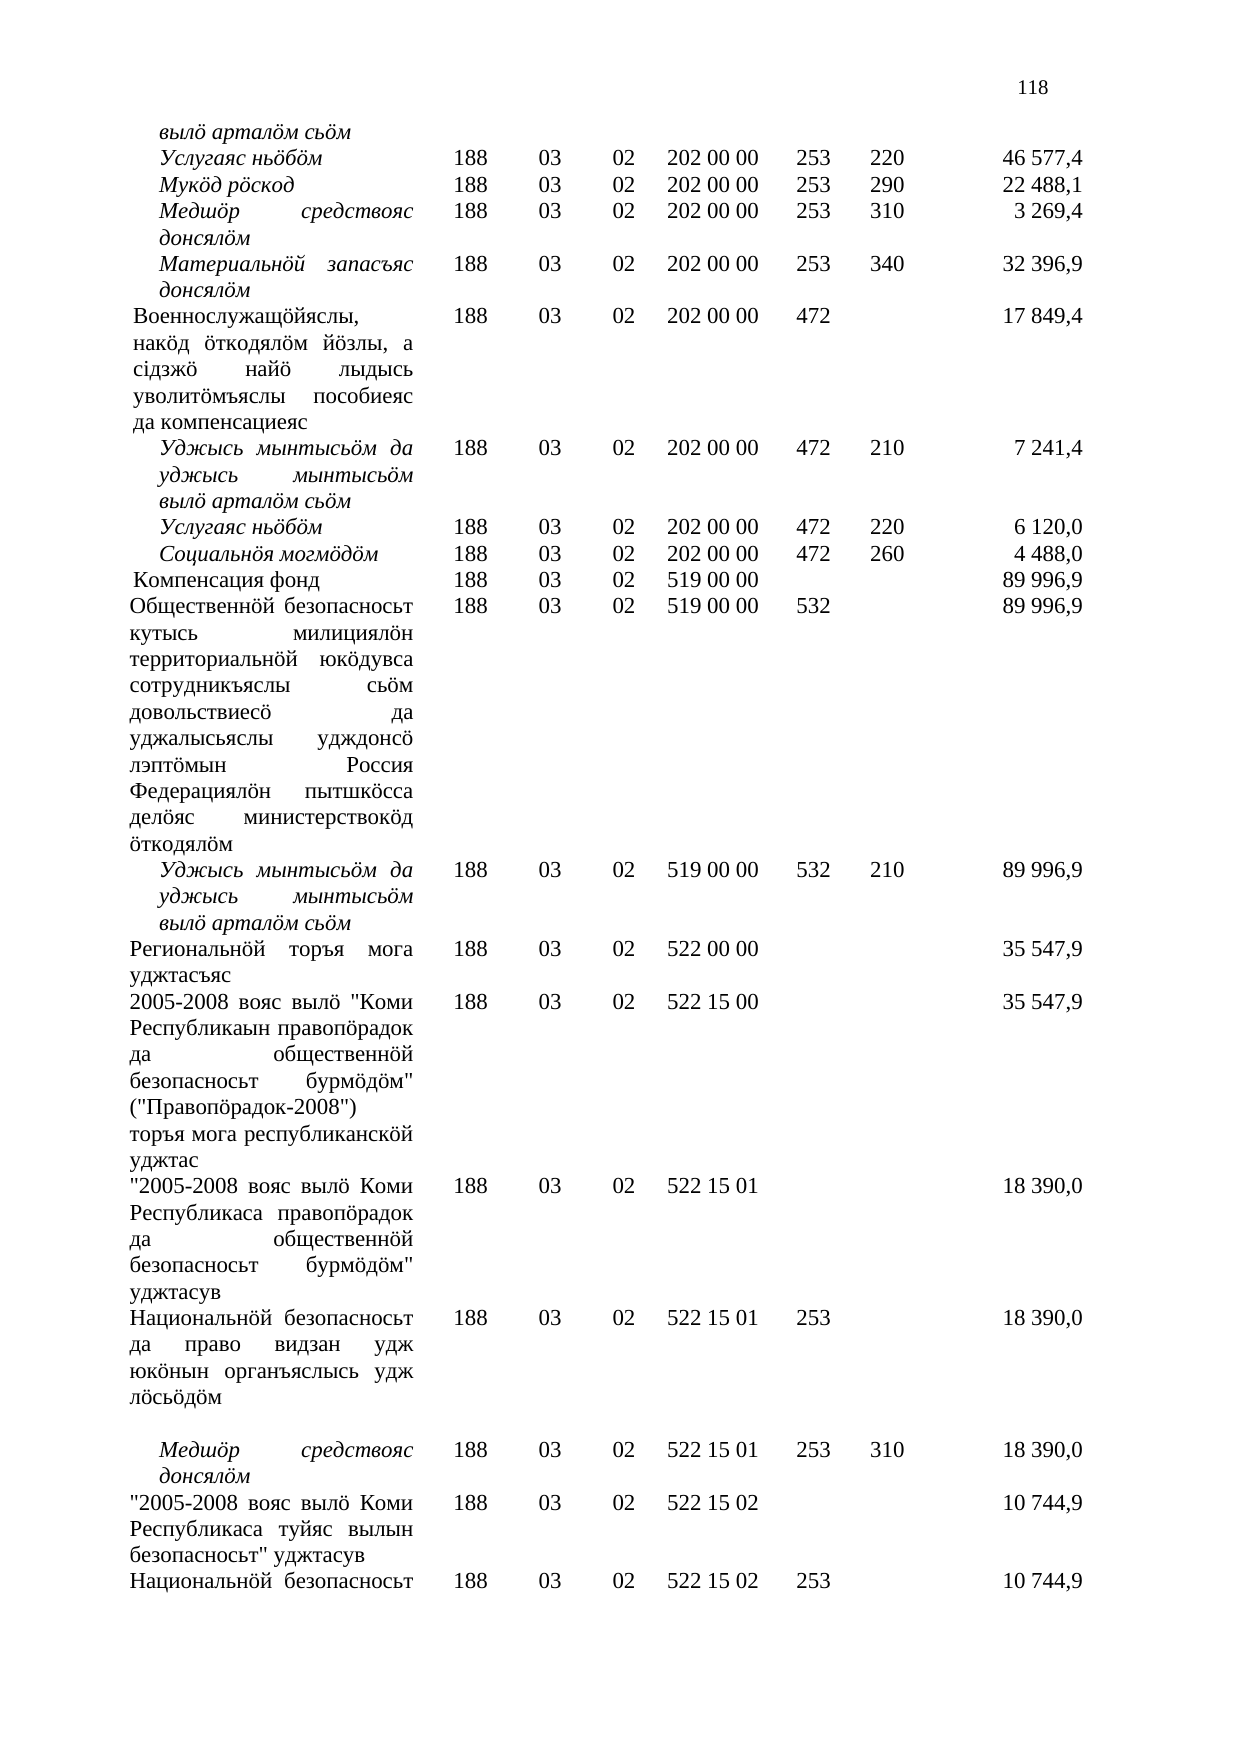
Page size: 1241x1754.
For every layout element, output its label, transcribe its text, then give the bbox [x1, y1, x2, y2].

table_cell 10 744,9 [916, 1489, 1094, 1568]
table_cell 202 00 00 [646, 171, 779, 197]
table_cell Национальнöй безопасносьт да право видзан удж юкöнын органъяслысь удж лöсьöдöм [118, 1304, 425, 1436]
table_cell 188 [425, 197, 498, 250]
table_cell Общественнöй безопасносьт кутысь милициялöн территориальнöй юкöдувса сотрудникъяслы сьöм довольствиесö да уджалысьяслы удждонсö лэптöмын Россия Федерациялöн пытшкöсса делöяс министерствокöд öткодялöм [118, 593, 425, 856]
table_cell 340 [842, 250, 916, 303]
table_cell 02 [573, 145, 646, 171]
table_cell 253 [779, 1304, 842, 1436]
table_cell 188 [425, 540, 498, 566]
table_cell [573, 118, 646, 144]
table_cell 290 [842, 171, 916, 197]
table_cell Материальнöй запасъяс донсялöм [118, 250, 425, 303]
table_cell Компенсация фонд [118, 566, 425, 592]
table_cell 188 [425, 1304, 498, 1436]
table_cell 310 [842, 197, 916, 250]
table_cell 35 547,9 [916, 988, 1094, 1172]
table_cell 03 [499, 1568, 572, 1594]
table_cell 202 00 00 [646, 514, 779, 540]
table_cell [779, 1489, 842, 1568]
table_cell "2005-2008 вояс вылö Коми Республикаса туйяс вылын безопасносьт" уджтасув [118, 1489, 425, 1568]
table_cell [842, 118, 916, 144]
table_cell [842, 1489, 916, 1568]
table_cell Уджысь мынтысьöм да уджысь мынтысьöм вылö арталöм сьöм [118, 856, 425, 935]
table_cell [842, 1172, 916, 1304]
table_cell 02 [573, 171, 646, 197]
table_cell 188 [425, 935, 498, 988]
table_cell 02 [573, 434, 646, 513]
table_cell 310 [842, 1436, 916, 1488]
table_cell 522 15 01 [646, 1304, 779, 1436]
table_cell 210 [842, 856, 916, 935]
table_cell Уджысь мынтысьöм да уджысь мынтысьöм вылö арталöм сьöм [118, 434, 425, 513]
table_cell 472 [779, 303, 842, 434]
table_cell 188 [425, 250, 498, 303]
table_cell 532 [779, 593, 842, 856]
table_cell 6 120,0 [916, 514, 1094, 540]
table_cell 202 00 00 [646, 145, 779, 171]
table_cell 18 390,0 [916, 1436, 1094, 1488]
table_cell 188 [425, 514, 498, 540]
table_cell 253 [779, 1568, 842, 1594]
table_cell 02 [573, 197, 646, 250]
table_cell 253 [779, 1436, 842, 1488]
table_cell 02 [573, 1568, 646, 1594]
table_cell 03 [499, 988, 572, 1172]
table_cell 02 [573, 1489, 646, 1568]
table_cell [842, 1304, 916, 1436]
table_cell 4 488,0 [916, 540, 1094, 566]
table_cell 17 849,4 [916, 303, 1094, 434]
table_cell 188 [425, 566, 498, 592]
table_cell [499, 118, 572, 144]
table_cell Мукöд рöскод [118, 171, 425, 197]
table_cell [842, 566, 916, 592]
table_cell 89 996,9 [916, 593, 1094, 856]
table_cell 03 [499, 856, 572, 935]
table_cell 253 [779, 250, 842, 303]
table_cell 202 00 00 [646, 197, 779, 250]
table_cell [779, 988, 842, 1172]
table_cell 03 [499, 1489, 572, 1568]
table_cell 519 00 00 [646, 856, 779, 935]
table_cell 188 [425, 145, 498, 171]
table_cell 89 996,9 [916, 856, 1094, 935]
table_cell 03 [499, 935, 572, 988]
table_cell Услугаяс ньöбöм [118, 145, 425, 171]
table_cell 02 [573, 540, 646, 566]
table_cell [779, 935, 842, 988]
table_cell 188 [425, 1172, 498, 1304]
table_cell 519 00 00 [646, 566, 779, 592]
table_cell 03 [499, 1304, 572, 1436]
table_cell 03 [499, 303, 572, 434]
table_cell 472 [779, 540, 842, 566]
table_cell 03 [499, 540, 572, 566]
table_cell 03 [499, 145, 572, 171]
table_cell 522 15 02 [646, 1489, 779, 1568]
table_cell 188 [425, 1436, 498, 1488]
table_cell 210 [842, 434, 916, 513]
table_cell 35 547,9 [916, 935, 1094, 988]
table_cell 188 [425, 434, 498, 513]
table_cell 532 [779, 856, 842, 935]
table_cell [425, 118, 498, 144]
table_cell Медшöр средствояс донсялöм [118, 1436, 425, 1488]
table_cell 03 [499, 250, 572, 303]
table_cell 2005-2008 вояс вылö "Коми Республикаын правопöрадок да общественнöй безопасносьт бурмöдöм" ("Правопöрадок-2008") торъя мога республиканскöй уджтас [118, 988, 425, 1172]
table_cell [646, 118, 779, 144]
table_cell 02 [573, 856, 646, 935]
table_cell 472 [779, 434, 842, 513]
table_cell 253 [779, 197, 842, 250]
table_cell [842, 935, 916, 988]
table_cell 220 [842, 145, 916, 171]
table_cell 03 [499, 1172, 572, 1304]
table_cell 89 996,9 [916, 566, 1094, 592]
table_cell 519 00 00 [646, 593, 779, 856]
table_cell [842, 988, 916, 1172]
table_cell 02 [573, 514, 646, 540]
table_cell 02 [573, 988, 646, 1172]
table_cell Медшöр средствояс донсялöм [118, 197, 425, 250]
table_cell 522 15 02 [646, 1568, 779, 1594]
table_cell 202 00 00 [646, 434, 779, 513]
table_cell 220 [842, 514, 916, 540]
table_cell 188 [425, 1489, 498, 1568]
table_cell 03 [499, 1436, 572, 1488]
table_cell 32 396,9 [916, 250, 1094, 303]
table_cell 253 [779, 171, 842, 197]
table_cell 7 241,4 [916, 434, 1094, 513]
table_cell 202 00 00 [646, 303, 779, 434]
table_cell 188 [425, 856, 498, 935]
table_cell 02 [573, 566, 646, 592]
table_cell [779, 118, 842, 144]
table_cell 188 [425, 171, 498, 197]
table_cell Военнослужащöйяслы, накöд öткодялöм йöзлы, а сiдзжö найö лыдысь уволитöмъяслы пособиеяс да компенсациеяс [118, 303, 425, 434]
table_cell 253 [779, 145, 842, 171]
table_cell 3 269,4 [916, 197, 1094, 250]
table_cell 522 15 01 [646, 1172, 779, 1304]
table_cell 02 [573, 1304, 646, 1436]
table_cell Социальнöя могмöдöм [118, 540, 425, 566]
table_cell 46 577,4 [916, 145, 1094, 171]
table_cell 522 00 00 [646, 935, 779, 988]
table_cell Услугаяс ньöбöм [118, 514, 425, 540]
table_cell 202 00 00 [646, 540, 779, 566]
table_cell 202 00 00 [646, 250, 779, 303]
table_cell 02 [573, 935, 646, 988]
table_cell 18 390,0 [916, 1172, 1094, 1304]
table_cell 260 [842, 540, 916, 566]
table_cell [842, 303, 916, 434]
table_cell [779, 1172, 842, 1304]
table_cell 03 [499, 514, 572, 540]
table_cell 02 [573, 250, 646, 303]
table_cell Региональнöй торъя мога уджтасъяс [118, 935, 425, 988]
table_cell Национальнöй безопасносьт [118, 1568, 425, 1594]
table_cell [916, 118, 1094, 144]
table_cell 522 15 01 [646, 1436, 779, 1488]
table_cell 03 [499, 171, 572, 197]
table_cell 02 [573, 303, 646, 434]
table_cell 188 [425, 988, 498, 1172]
table_cell 188 [425, 593, 498, 856]
table_cell 522 15 00 [646, 988, 779, 1172]
table_cell вылö арталöм сьöм [118, 118, 425, 144]
table_cell [779, 566, 842, 592]
table_cell 188 [425, 1568, 498, 1594]
table_cell 03 [499, 197, 572, 250]
table_cell 18 390,0 [916, 1304, 1094, 1436]
table_cell 03 [499, 566, 572, 592]
table_cell 02 [573, 593, 646, 856]
table_cell [842, 1568, 916, 1594]
table_cell 10 744,9 [916, 1568, 1094, 1594]
table_cell [842, 593, 916, 856]
table_cell 03 [499, 434, 572, 513]
table_cell 02 [573, 1436, 646, 1488]
table_cell 22 488,1 [916, 171, 1094, 197]
table_cell 472 [779, 514, 842, 540]
table_cell 188 [425, 303, 498, 434]
table_cell 02 [573, 1172, 646, 1304]
table_cell "2005-2008 вояс вылö Коми Республикаса правопöрадок да общественнöй безопасносьт бурмöдöм" уджтасув [118, 1172, 425, 1304]
table_cell 03 [499, 593, 572, 856]
